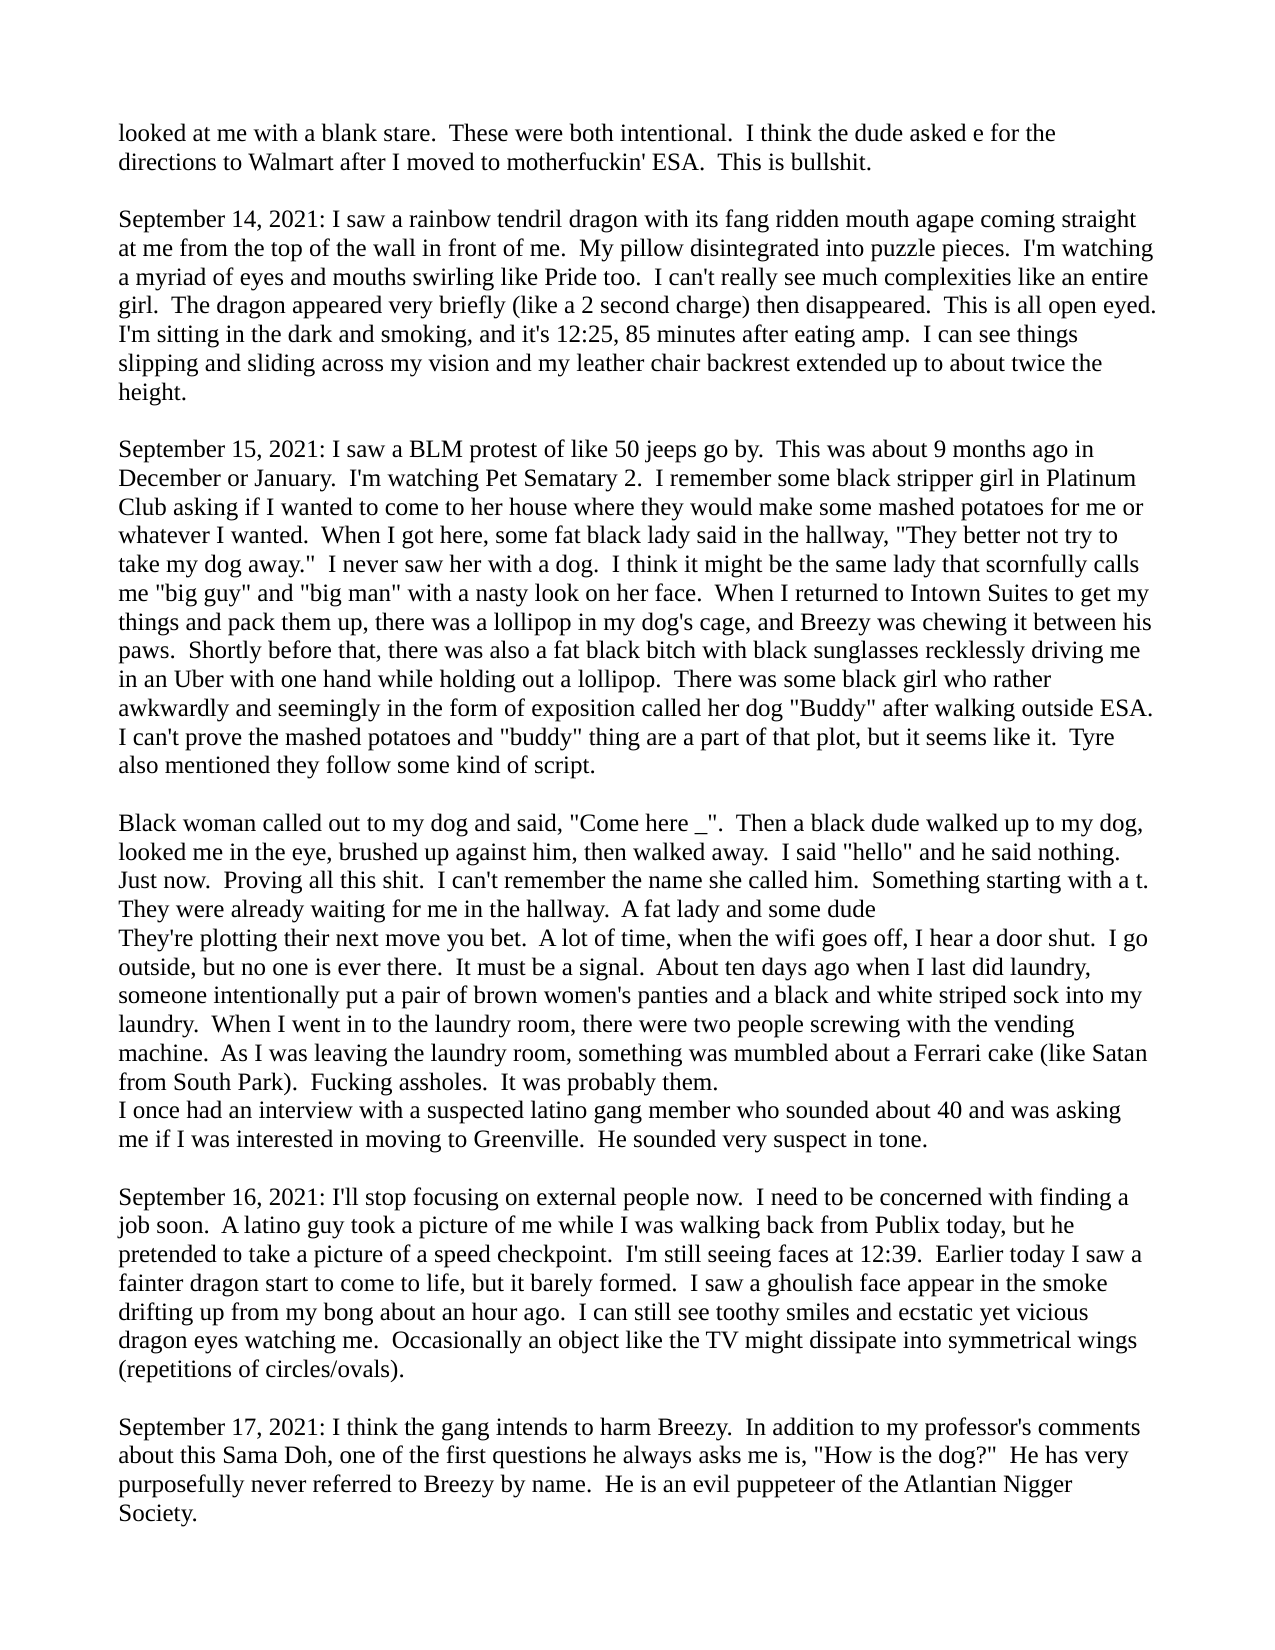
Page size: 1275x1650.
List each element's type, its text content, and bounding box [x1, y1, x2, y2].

text looked at me with a blank stare. These were both intentional. I think the dude asked e for the directions to Walmart after I moved to motherfuckin' ESA. This is bullshit. [118, 118, 1157, 176]
text September 14, 2021: I saw a rainbow tendril dragon with its fang ridden mouth agape coming straight at me from the top of the wall in front of me. My pillow disintegrated into puzzle pieces. I'm watching a myriad of eyes and mouths swirling like Pride too. I can't really see much complexities like an entire girl. The dragon appeared very briefly (like a 2 second charge) then disappeared. This is all open eyed. I'm sitting in the dark and smoking, and it's 12:25, 85 minutes after eating amp. I can see things slipping and sliding across my vision and my leather chair backrest extended up to about twice the height. [118, 204, 1157, 406]
text They're plotting their next move you bet. A lot of time, when the wifi goes off, I hear a door shut. I go outside, but no one is ever there. It must be a signal. About ten days ago when I last did laundry, someone intentionally put a pair of brown women's panties and a black and white striped sock into my laundry. When I went in to the laundry room, there were two people screwing with the vending machine. As I was leaving the laundry room, something was mumbled about a Ferrari cake (like Satan from South Park). Fucking assholes. It was probably them. [118, 923, 1157, 1096]
text September 15, 2021: I saw a BLM protest of like 50 jeeps go by. This was about 9 months ago in December or January. I'm watching Pet Sematary 2. I remember some black stripper girl in Platinum Club asking if I wanted to come to her house where they would make some mashed potatoes for me or whatever I wanted. When I got here, some fat black lady said in the hallway, "They better not try to take my dog away." I never saw her with a dog. I think it might be the same lady that scornfully calls me "big guy" and "big man" with a nasty look on her face. When I returned to Intown Suites to get my things and pack them up, there was a lollipop in my dog's cage, and Breezy was chewing it between his paws. Shortly before that, there was also a fat black bitch with black sunglasses recklessly driving me in an Uber with one hand while holding out a lollipop. There was some black girl who rather awkwardly and seemingly in the form of exposition called her dog "Buddy" after walking outside ESA. I can't prove the mashed potatoes and "buddy" thing are a part of that plot, but it seems like it. Tyre also mentioned they follow some kind of script. [118, 434, 1157, 779]
text Black woman called out to my dog and said, "Come here _". Then a black dude walked up to my dog, looked me in the eye, brushed up against him, then walked away. I said "hello" and he said nothing. Just now. Proving all this shit. I can't remember the name she called him. Something starting with a t. They were already waiting for me in the hallway. A fat lady and some dude [118, 808, 1157, 923]
text September 17, 2021: I think the gang intends to harm Breezy. In addition to my professor's comments about this Sama Doh, one of the first questions he always asks me is, "How is the dog?" He has very purposefully never referred to Breezy by name. He is an evil puppeteer of the Atlantian Nigger Society. [118, 1412, 1157, 1527]
text September 16, 2021: I'll stop focusing on external people now. I need to be concerned with finding a job soon. A latino guy took a picture of me while I was walking back from Publix today, but he pretended to take a picture of a speed checkpoint. I'm still seeing faces at 12:39. Earlier today I saw a fainter dragon start to come to life, but it barely formed. I saw a ghoulish face appear in the smoke drifting up from my bong about an hour ago. I can still see toothy smiles and ecstatic yet vicious dragon eyes watching me. Occasionally an object like the TV might dissipate into symmetrical wings (repetitions of circles/ovals). [118, 1182, 1157, 1383]
text I once had an interview with a suspected latino gang member who sounded about 40 and was asking me if I was interested in moving to Greenville. He sounded very suspect in tone. [118, 1096, 1157, 1153]
